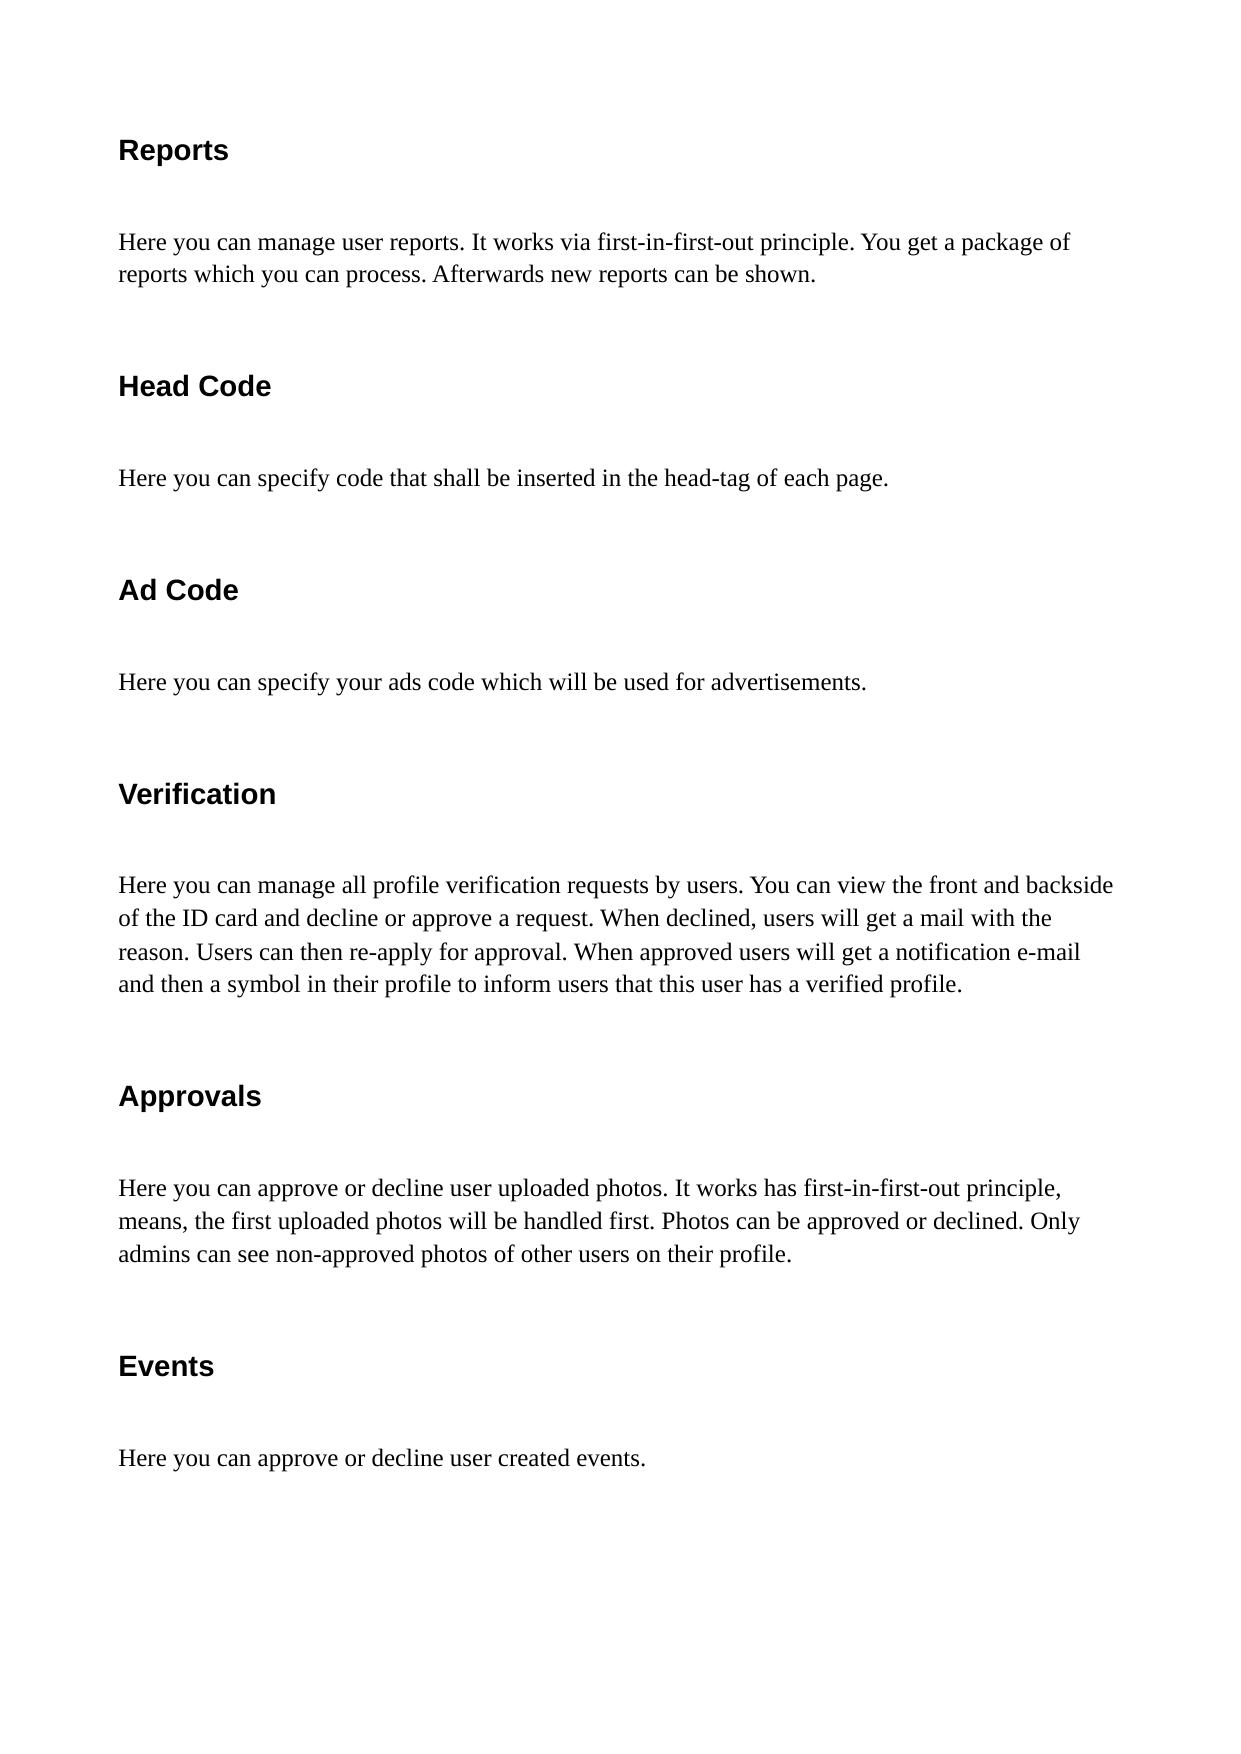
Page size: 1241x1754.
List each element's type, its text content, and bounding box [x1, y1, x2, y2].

text Here you can approve or decline user created events. [118, 1443, 1122, 1472]
text Here you can approve or decline user uploaded photos. It works has first-in-first-out principle, means, the first uploaded photos will be handled first. Photos can be approved or declined. Only admins can see non-approved photos of other users on their profile. [118, 1173, 1122, 1268]
subtitle Ad Code [118, 573, 1122, 607]
subtitle Head Code [118, 369, 1122, 403]
subtitle Reports [118, 133, 1122, 166]
text Here you can specify your ads code which will be used for advertisements. [118, 667, 1122, 696]
text Here you can manage all profile verification requests by users. You can view the front and backside of the ID card and decline or approve a request. When declined, users will get a mail with the reason. Users can then re-apply for approval. When approved users will get a notification e-mail and then a symbol in their profile to inform users that this user has a verified profile. [118, 871, 1122, 998]
text Here you can specify code that shall be inserted in the head-tag of each page. [118, 463, 1122, 492]
subtitle Verification [118, 777, 1122, 810]
subtitle Approvals [118, 1079, 1122, 1113]
text Here you can manage user reports. It works via first-in-first-out principle. You get a package of reports which you can process. Afterwards new reports can be shown. [118, 227, 1122, 288]
subtitle Events [118, 1349, 1122, 1383]
